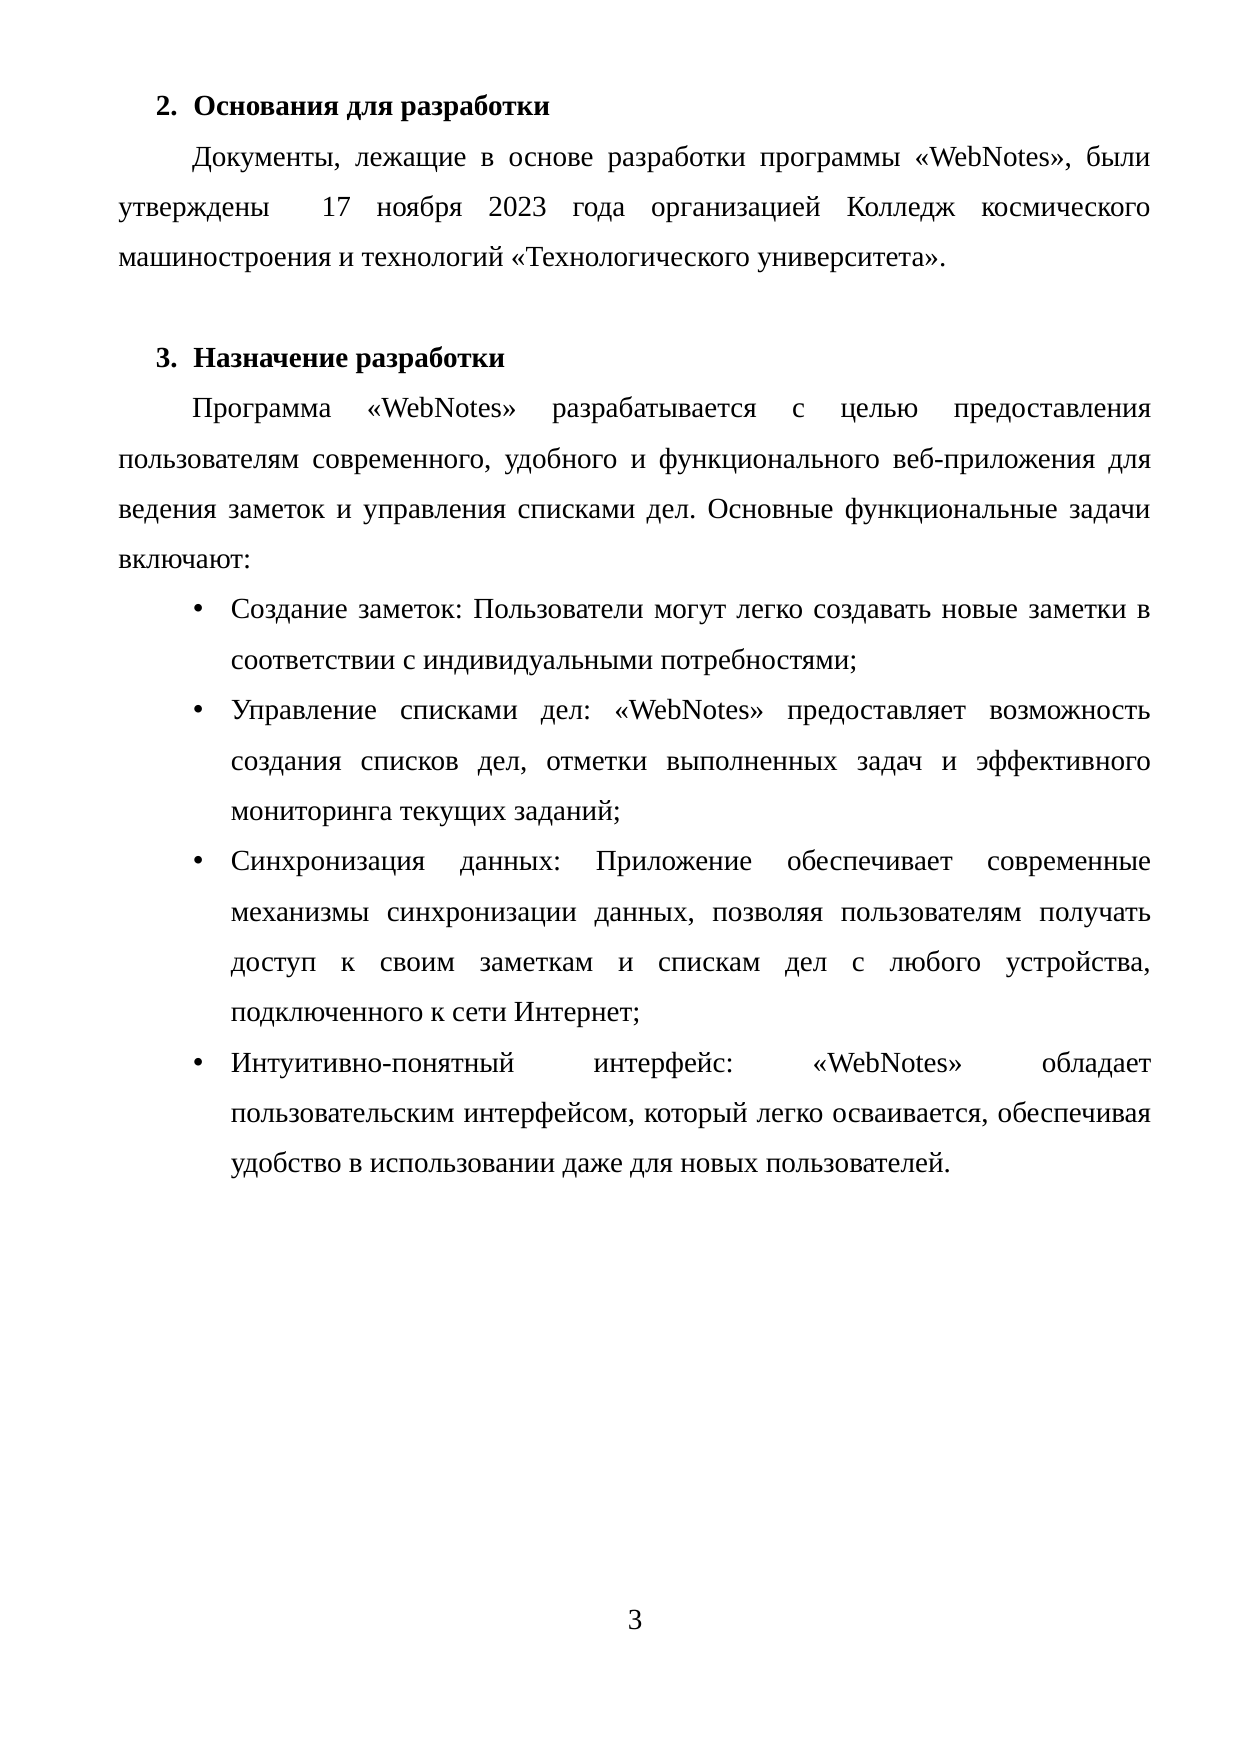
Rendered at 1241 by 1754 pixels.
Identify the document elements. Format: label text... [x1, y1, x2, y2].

text Документы, лежащие в основе разработки программы «WebNotes», были утверждены 17 ноября 2023 года организацией Колледж космического машиностроения и технологий «Технологического университета». [118, 139, 1152, 273]
list Управление списками дел: «WebNotes» предоставляет возможность создания списков дел, отметки выполненных задач и эффективного мониторинга текущих заданий; [193, 692, 1152, 827]
list Интуитивно-понятный интерфейс: «WebNotes» обладает пользовательским интерфейсом, который легко осваивается, обеспечивая удобство в использовании даже для новых пользователей. [193, 1045, 1152, 1179]
list Назначение разработки [156, 340, 1152, 374]
list Создание заметок: Пользователи могут легко создавать новые заметки в соответствии с индивидуальными потребностями; [193, 592, 1152, 676]
text Программа «WebNotes» разрабатывается с целью предоставления пользователям современного, удобного и функционального веб-приложения для ведения заметок и управления списками дел. Основные функциональные задачи включают: [118, 390, 1152, 575]
list Синхронизация данных: Приложение обеспечивает современные механизмы синхронизации данных, позволяя пользователям получать доступ к своим заметкам и спискам дел с любого устройства, подключенного к сети Интернет; [193, 843, 1152, 1028]
list Основания для разработки [156, 88, 1152, 122]
